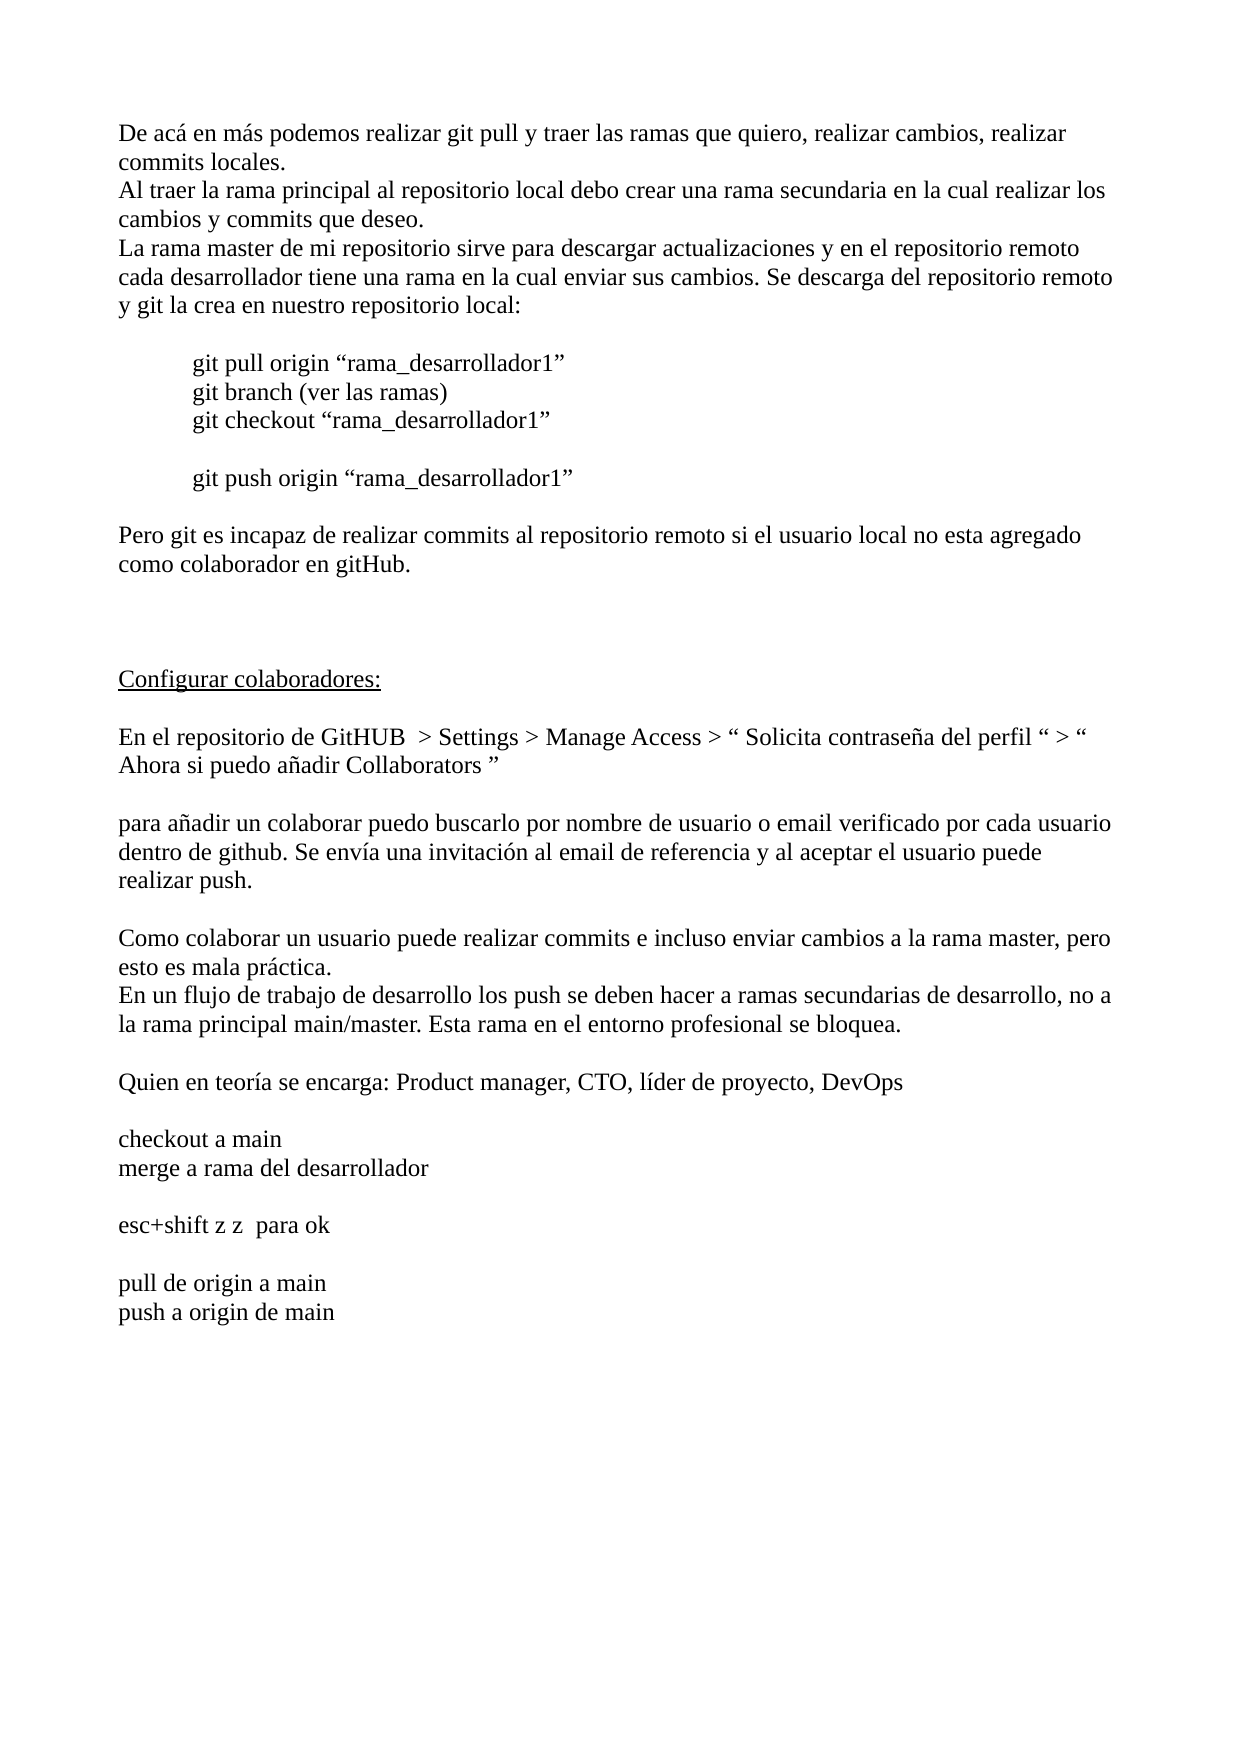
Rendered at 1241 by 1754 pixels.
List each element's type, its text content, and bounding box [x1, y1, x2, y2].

text Al traer la rama principal al repositorio local debo crear una rama secundaria en la cual realizar los cambios y commits que deseo. [118, 176, 1122, 233]
text push a origin de main [118, 1297, 1122, 1326]
text checkout a main [118, 1124, 1122, 1153]
text para añadir un colaborar puedo buscarlo por nombre de usuario o email verificado por cada usuario dentro de github. Se envía una invitación al email de referencia y al aceptar el usuario puede realizar push. [118, 808, 1122, 894]
text git pull origin “rama_desarrollador1” [118, 348, 1122, 377]
text En un flujo de trabajo de desarrollo los push se deben hacer a ramas secundarias de desarrollo, no a la rama principal main/master. Esta rama en el entorno profesional se bloquea. [118, 981, 1122, 1038]
text git checkout “rama_desarrollador1” [118, 406, 1122, 434]
text De acá en más podemos realizar git pull y traer las ramas que quiero, realizar cambios, realizar commits locales. [118, 118, 1122, 176]
text git push origin “rama_desarrollador1” [118, 463, 1122, 492]
text Como colaborar un usuario puede realizar commits e incluso enviar cambios a la rama master, pero esto es mala práctica. [118, 923, 1122, 981]
text esc+shift z z para ok [118, 1211, 1122, 1239]
text En el repositorio de GitHUB > Settings > Manage Access > “ Solicita contraseña del perfil “ > “ Ahora si puedo añadir Collaborators ” [118, 722, 1122, 779]
text Quien en teoría se encarga: Product manager, CTO, líder de proyecto, DevOps [118, 1067, 1122, 1096]
text La rama master de mi repositorio sirve para descargar actualizaciones y en el repositorio remoto cada desarrollador tiene una rama en la cual enviar sus cambios. Se descarga del repositorio remoto y git la crea en nuestro repositorio local: [118, 233, 1122, 319]
text pull de origin a main [118, 1268, 1122, 1297]
text Pero git es incapaz de realizar commits al repositorio remoto si el usuario local no esta agregado como colaborador en gitHub. [118, 521, 1122, 578]
text Configurar colaboradores: [118, 664, 1122, 693]
text merge a rama del desarrollador [118, 1153, 1122, 1182]
text git branch (ver las ramas) [118, 377, 1122, 406]
